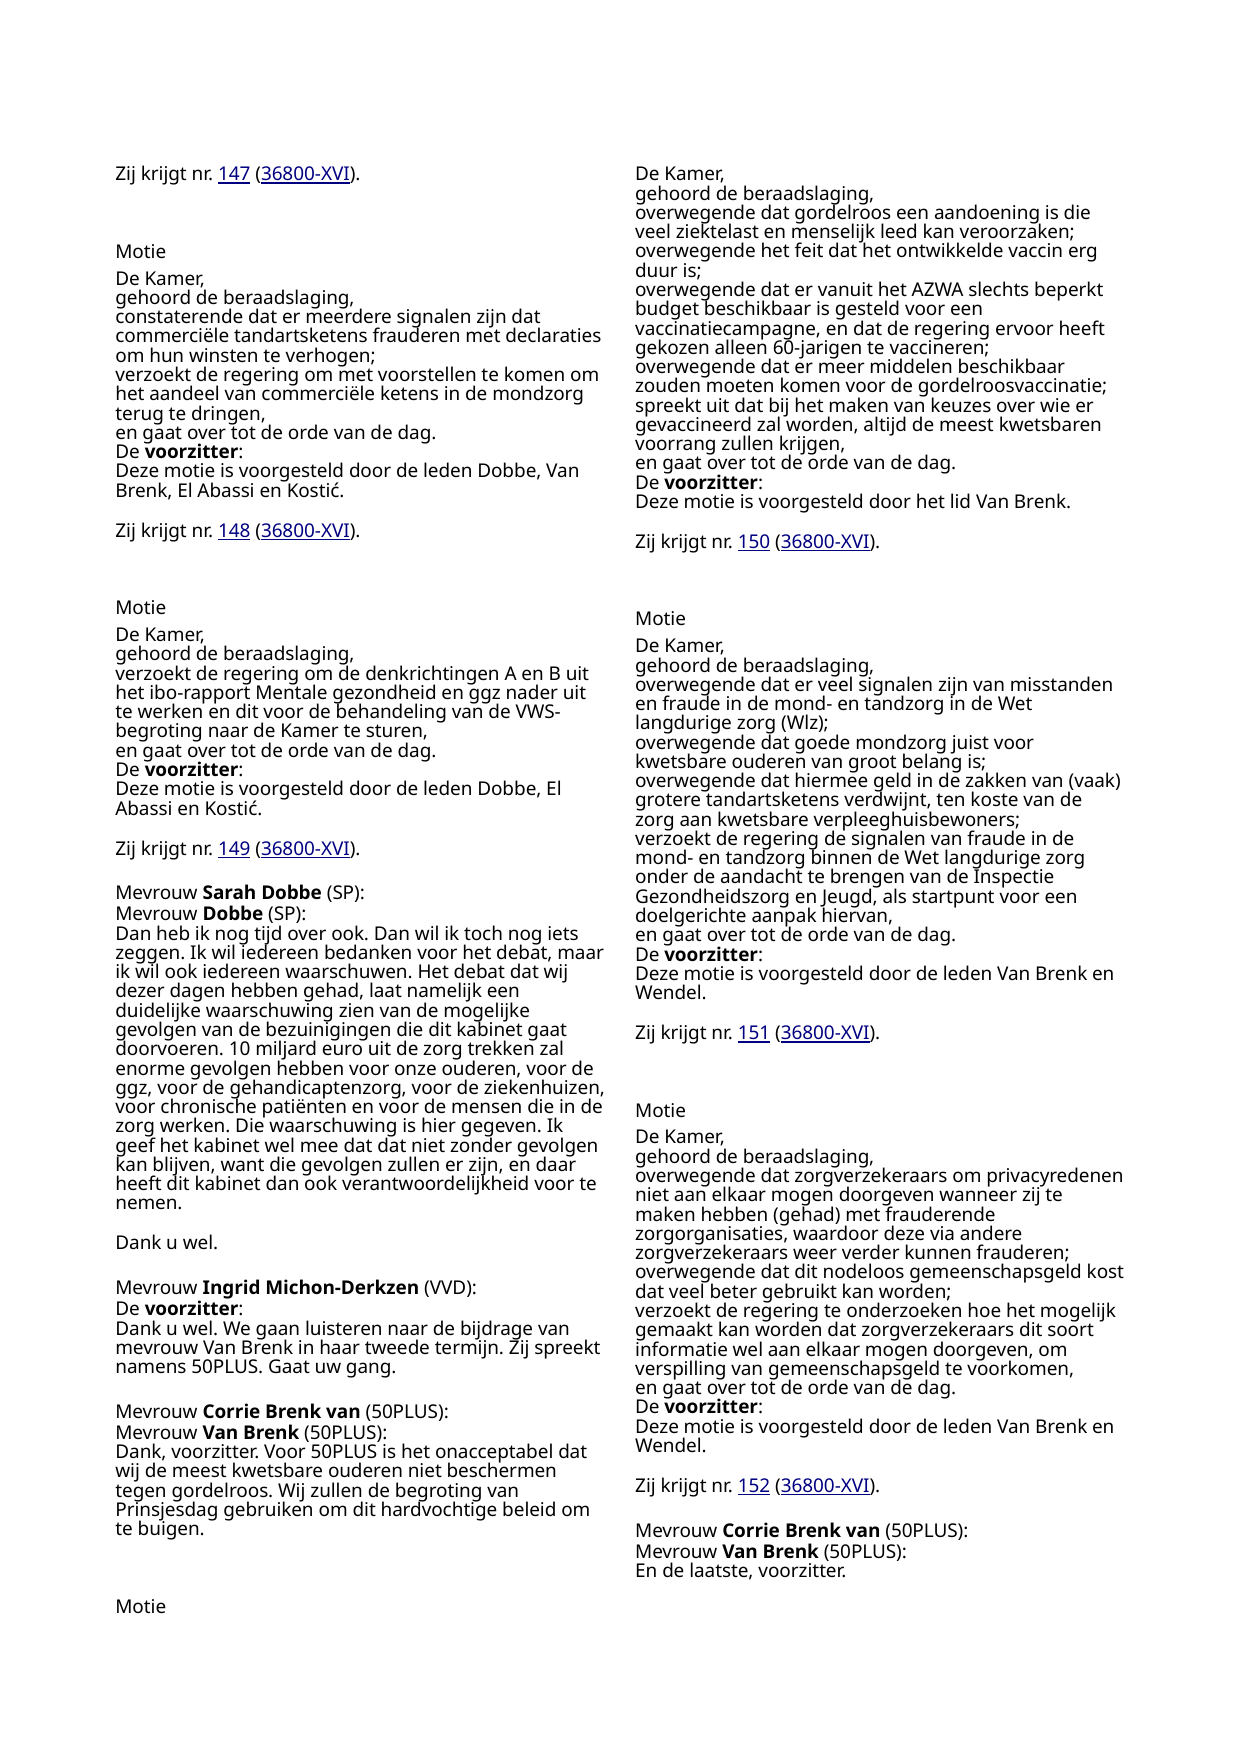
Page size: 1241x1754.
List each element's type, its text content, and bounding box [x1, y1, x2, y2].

text Motie [115, 238, 605, 264]
text overwegende dat dit nodeloos gemeenschapsgeld kost dat veel beter gebruikt kan worden; [635, 1263, 1125, 1302]
text De voorzitter: [115, 1300, 605, 1319]
text constaterende dat er meerdere signalen zijn dat commerciële tandartsketens frauderen met declaraties om hun winsten te verhogen; [115, 308, 605, 366]
text en gaat over tot de orde van de dag. [635, 926, 1125, 946]
text Mevrouw Van Brenk (50PLUS): [635, 1543, 1125, 1562]
text Dank, voorzitter. Voor 50PLUS is het onacceptabel dat wij de meest kwetsbare ouderen niet beschermen tegen gordelroos. Wij zullen de begroting van Prinsjesdag gebruiken om dit hardvochtige beleid om te buigen. [115, 1443, 605, 1539]
text Zij krijgt nr. 152 (36800-XVI). [635, 1477, 1125, 1496]
text De Kamer, [635, 165, 1125, 184]
text gehoord de beraadslaging, [635, 1148, 1125, 1167]
text En de laatste, voorzitter. [635, 1562, 1125, 1581]
text overwegende dat hiermee geld in de zakken van (vaak) grotere tandartsketens verdwijnt, ten koste van de zorg aan kwetsbare verpleeghuisbewoners; [635, 772, 1125, 830]
text De Kamer, [115, 270, 605, 289]
text Zij krijgt nr. 150 (36800-XVI). [635, 533, 1125, 552]
text De Kamer, [115, 626, 605, 645]
text Deze motie is voorgesteld door de leden Van Brenk en Wendel. [635, 1418, 1125, 1456]
text Mevrouw Ingrid Michon-Derkzen (VVD): [115, 1274, 605, 1300]
text De voorzitter: [635, 474, 1125, 493]
text Zij krijgt nr. 147 (36800-XVI). [115, 165, 605, 184]
text gehoord de beraadslaging, [115, 645, 605, 664]
text Mevrouw Corrie Brenk van (50PLUS): [115, 1398, 605, 1424]
text overwegende dat er veel signalen zijn van misstanden en fraude in de mond- en tandzorg in de Wet langdurige zorg (Wlz); [635, 676, 1125, 734]
text De voorzitter: [635, 1398, 1125, 1418]
text Dank u wel. We gaan luisteren naar de bijdrage van mevrouw Van Brenk in haar tweede termijn. Zij spreekt namens 50PLUS. Gaat uw gang. [115, 1319, 605, 1377]
text De voorzitter: [115, 443, 605, 462]
text Dan heb ik nog tijd over ook. Dan wil ik toch nog iets zeggen. Ik wil iedereen bedanken voor het debat, maar ik wil ook iedereen waarschuwen. Het debat dat wij dezer dagen hebben gehad, laat namelijk een duidelijke waarschuwing zien van de mogelijke gevolgen van de bezuinigingen die dit kabinet gaat doorvoeren. 10 miljard euro uit de zorg trekken zal enorme gevolgen hebben voor onze ouderen, voor de ggz, voor de gehandicaptenzorg, voor de ziekenhuizen, voor chronische patiënten en voor de mensen die in de zorg werken. Die waarschuwing is hier gegeven. Ik geef het kabinet wel mee dat dat niet zonder gevolgen kan blijven, want die gevolgen zullen er zijn, en daar heeft dit kabinet dan ook verantwoordelijkheid voor te nemen. [115, 924, 605, 1214]
text De Kamer, [635, 1128, 1125, 1148]
text Zij krijgt nr. 148 (36800-XVI). [115, 522, 605, 541]
text Mevrouw Van Brenk (50PLUS): [115, 1424, 605, 1443]
text gehoord de beraadslaging, [115, 289, 605, 308]
text De Kamer, [635, 637, 1125, 657]
text overwegende dat goede mondzorg juist voor kwetsbare ouderen van groot belang is; [635, 734, 1125, 772]
text Mevrouw Sarah Dobbe (SP): [115, 879, 605, 905]
text De voorzitter: [115, 761, 605, 780]
text Zij krijgt nr. 151 (36800-XVI). [635, 1024, 1125, 1043]
text overwegende dat er vanuit het AZWA slechts beperkt budget beschikbaar is gesteld voor een vaccinatiecampagne, en dat de regering ervoor heeft gekozen alleen 60-jarigen te vaccineren; [635, 281, 1125, 358]
text Deze motie is voorgesteld door het lid Van Brenk. [635, 493, 1125, 512]
text Deze motie is voorgesteld door de leden Van Brenk en Wendel. [635, 965, 1125, 1003]
text Deze motie is voorgesteld door de leden Dobbe, El Abassi en Kostić. [115, 780, 605, 819]
text Mevrouw Corrie Brenk van (50PLUS): [635, 1517, 1125, 1543]
text Deze motie is voorgesteld door de leden Dobbe, Van Brenk, El Abassi en Kostić. [115, 462, 605, 501]
text verzoekt de regering te onderzoeken hoe het mogelijk gemaakt kan worden dat zorgverzekeraars dit soort informatie wel aan elkaar mogen doorgeven, om verspilling van gemeenschapsgeld te voorkomen, [635, 1302, 1125, 1379]
text Motie [115, 1593, 605, 1619]
text spreekt uit dat bij het maken van keuzes over wie er gevaccineerd zal worden, altijd de meest kwetsbaren voorrang zullen krijgen, [635, 397, 1125, 454]
text gehoord de beraadslaging, [635, 657, 1125, 676]
text overwegende het feit dat het ontwikkelde vaccin erg duur is; [635, 242, 1125, 281]
text verzoekt de regering om met voorstellen te komen om het aandeel van commerciële ketens in de mondzorg terug te dringen, [115, 366, 605, 424]
text verzoekt de regering de signalen van fraude in de mond- en tandzorg binnen de Wet langdurige zorg onder de aandacht te brengen van de Inspectie Gezondheidszorg en Jeugd, als startpunt voor een doelgerichte aanpak hiervan, [635, 830, 1125, 926]
text overwegende dat er meer middelen beschikbaar zouden moeten komen voor de gordelroosvaccinatie; [635, 358, 1125, 397]
text en gaat over tot de orde van de dag. [115, 742, 605, 761]
text Dank u wel. [115, 1234, 605, 1254]
text Motie [635, 1097, 1125, 1123]
text en gaat over tot de orde van de dag. [635, 1379, 1125, 1398]
text Motie [635, 606, 1125, 631]
text gehoord de beraadslaging, [635, 184, 1125, 204]
text en gaat over tot de orde van de dag. [635, 454, 1125, 474]
text Mevrouw Dobbe (SP): [115, 905, 605, 924]
text en gaat over tot de orde van de dag. [115, 424, 605, 443]
text De voorzitter: [635, 946, 1125, 965]
text Zij krijgt nr. 149 (36800-XVI). [115, 839, 605, 859]
text overwegende dat gordelroos een aandoening is die veel ziektelast en menselijk leed kan veroorzaken; [635, 204, 1125, 242]
text overwegende dat zorgverzekeraars om privacyredenen niet aan elkaar mogen doorgeven wanneer zij te maken hebben (gehad) met frauderende zorgorganisaties, waardoor deze via andere zorgverzekeraars weer verder kunnen frauderen; [635, 1167, 1125, 1263]
text Motie [115, 594, 605, 620]
text verzoekt de regering om de denkrichtingen A en B uit het ibo-rapport Mentale gezondheid en ggz nader uit te werken en dit voor de behandeling van de VWS-begroting naar de Kamer te sturen, [115, 664, 605, 742]
